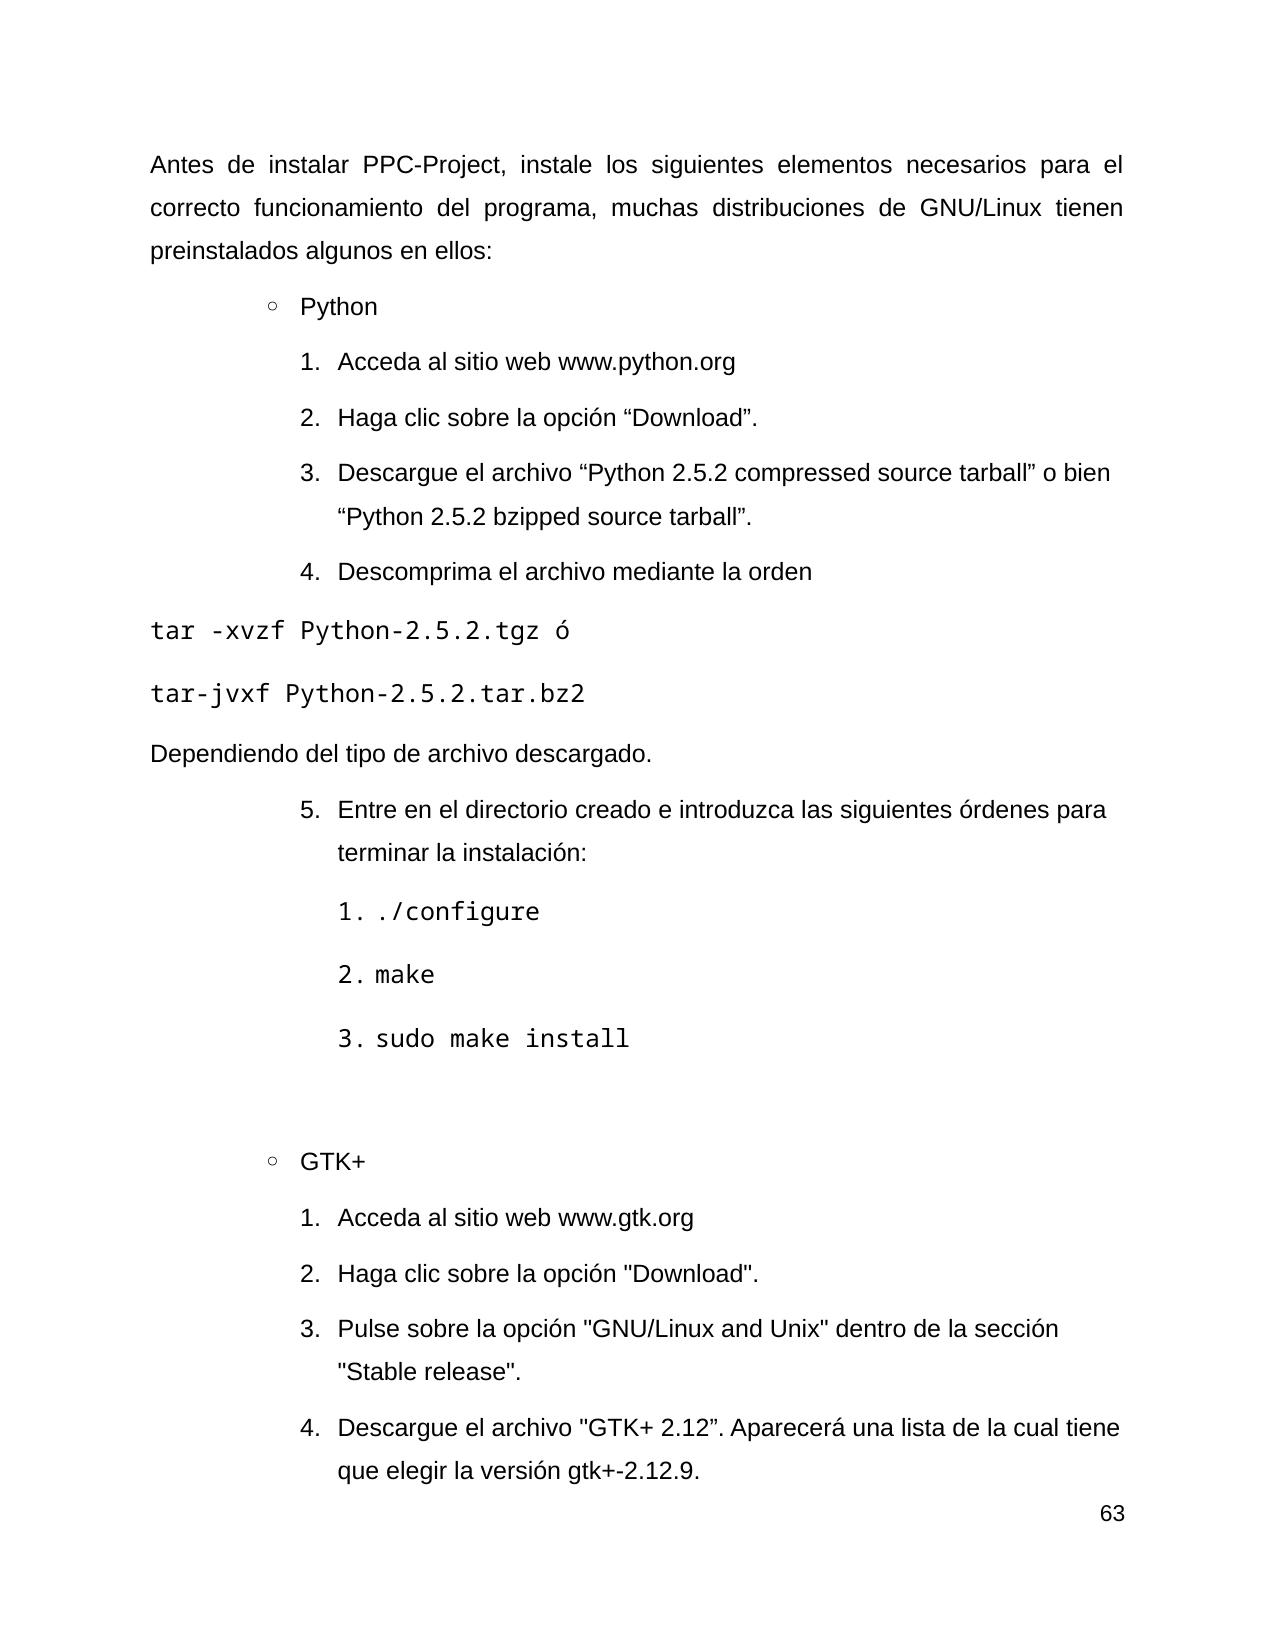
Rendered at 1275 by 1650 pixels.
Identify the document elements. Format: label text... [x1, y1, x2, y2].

list GTK+ [262, 1147, 1125, 1176]
text Antes de instalar PPC-Project, instale los siguientes elementos necesarios para el correcto funcionamiento del programa, muchas distribuciones de GNU/Linux tienen preinstalados algunos en ellos: [150, 150, 1125, 265]
list Acceda al sitio web www.python.org [300, 347, 1125, 376]
list Haga clic sobre la opción “Download”. [300, 403, 1125, 432]
list Haga clic sobre la opción "Download". [300, 1258, 1125, 1287]
text tar -xvzf Python-2.5.2.tgz ó [150, 613, 1125, 647]
list Pulse sobre la opción "GNU/Linux and Unix" dentro de la sección "Stable release". [300, 1314, 1125, 1386]
list sudo make install [337, 1021, 1125, 1054]
list Acceda al sitio web www.gtk.org [300, 1203, 1125, 1232]
list Entre en el directorio creado e introduzca las siguientes órdenes para terminar la instalación: [300, 795, 1125, 867]
text Dependiendo del tipo de archivo descargado. [150, 739, 1125, 768]
list Python [262, 292, 1125, 321]
list ./configure [337, 894, 1125, 928]
list Descargue el archivo "GTK+ 2.12”. Aparecerá una lista de la cual tiene que elegir la versión gtk+-2.12.9. [300, 1413, 1125, 1484]
list Descargue el archivo “Python 2.5.2 compressed source tarball” o bien “Python 2.5.2 bzipped source tarball”. [300, 458, 1125, 530]
list Descomprima el archivo mediante la orden [300, 557, 1125, 586]
text tar-jvxf Python-2.5.2.tar.bz2 [150, 676, 1125, 710]
list make [337, 957, 1125, 991]
